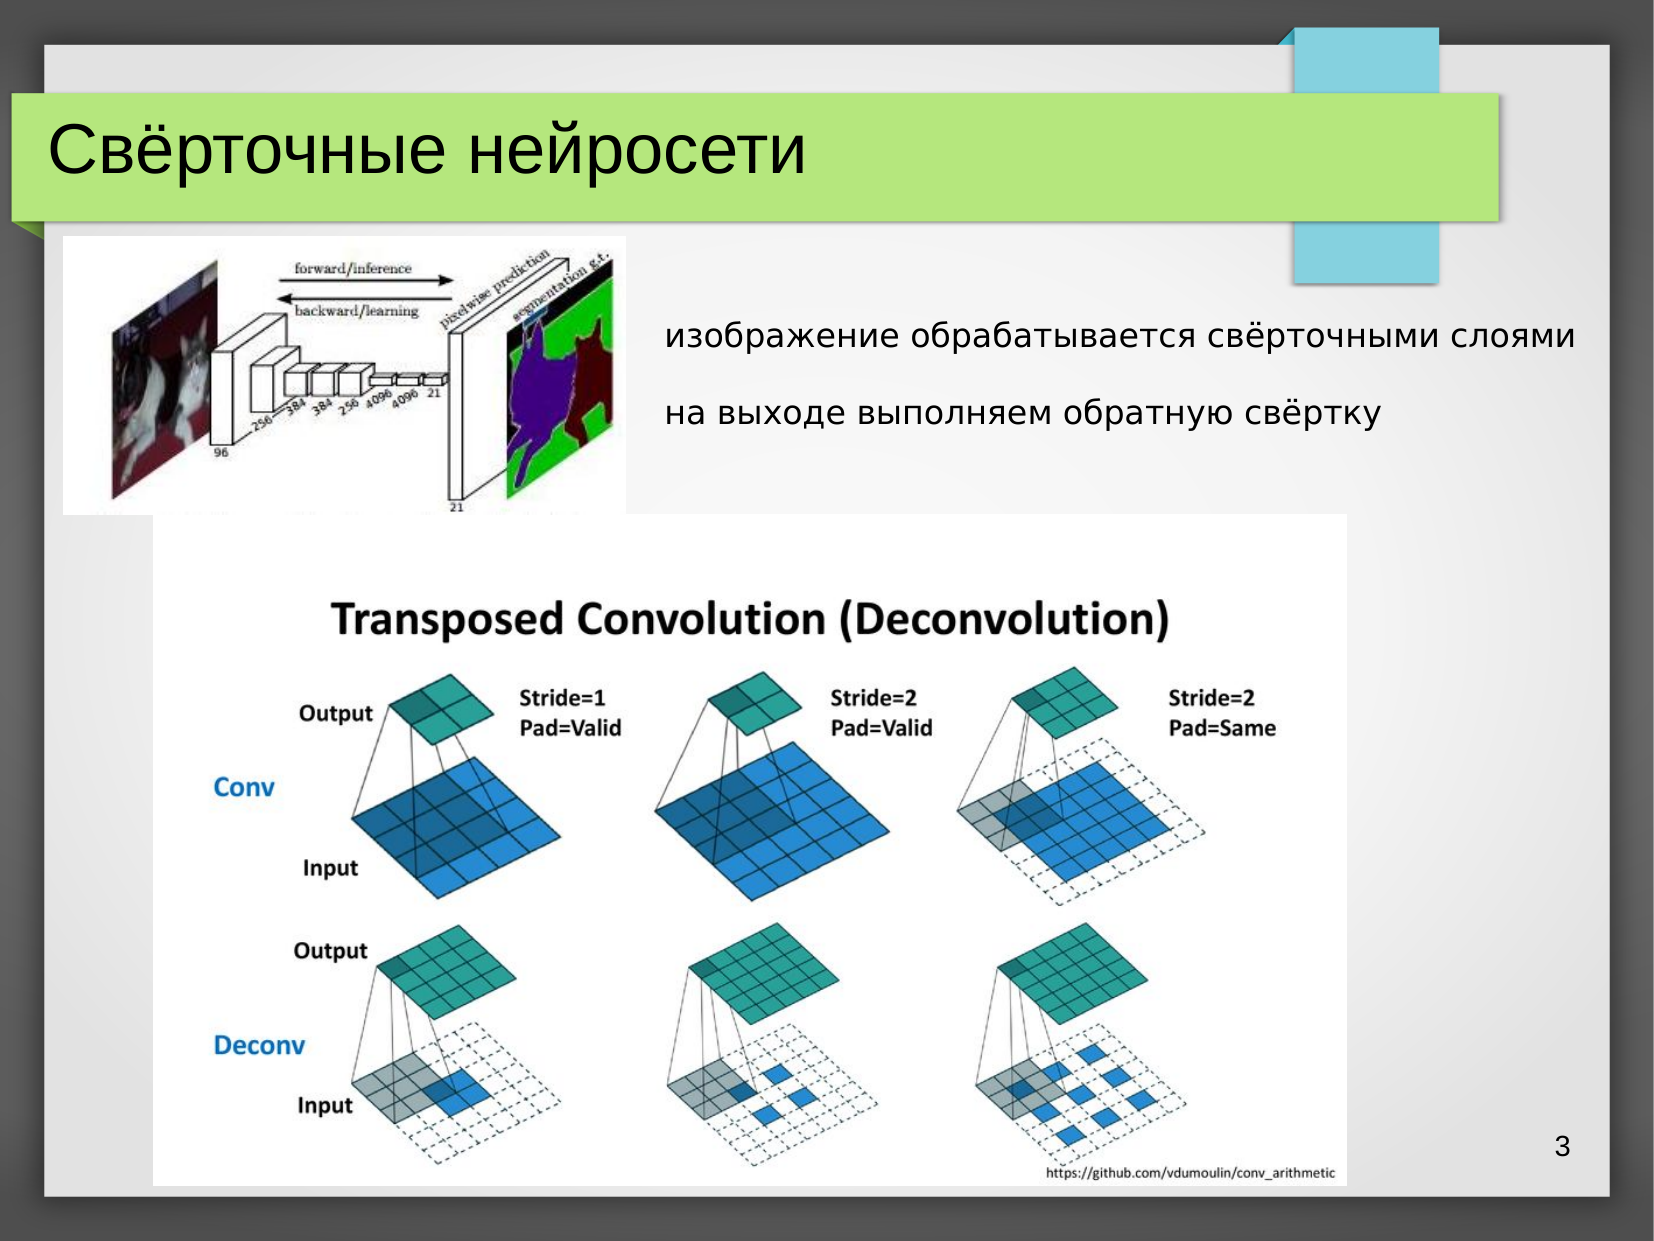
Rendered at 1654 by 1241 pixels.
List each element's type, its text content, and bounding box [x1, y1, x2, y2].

picture [0, 0, 1654, 1241]
title Свёрточные нейросети [47, 96, 1536, 201]
text_box изображение обрабатывается свёрточными слоями на выходе выполняем обратную свёртку [649, 309, 1602, 441]
